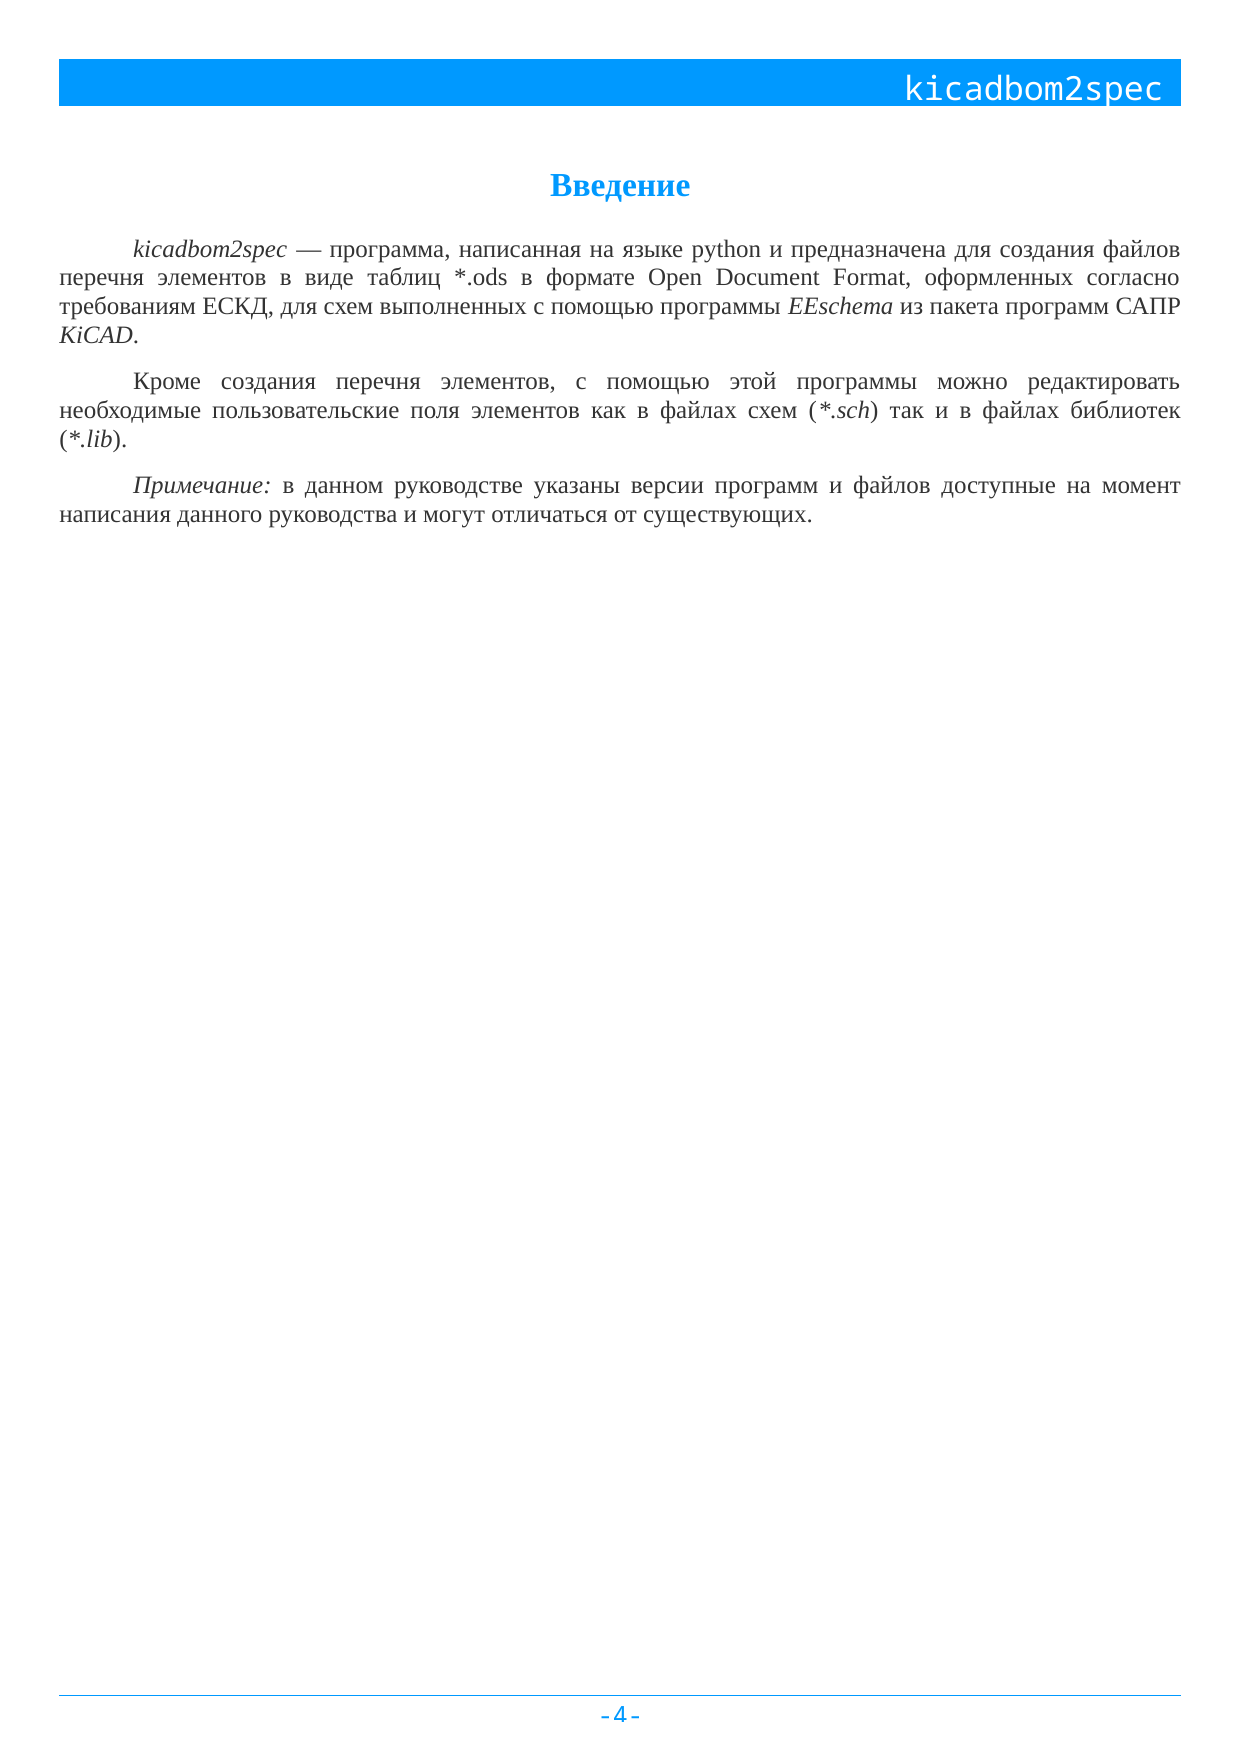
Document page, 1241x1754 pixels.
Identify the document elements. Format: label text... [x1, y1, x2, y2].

text Примечание: в данном руководстве указаны версии программ и файлов доступные на момент написания данного руководства и могут отличаться от существующих. [59, 470, 1181, 528]
subtitle Введение [59, 165, 1181, 204]
text kicadbom2spec — программа, написанная на языке python и предназначена для создания файлов перечня элементов в виде таблиц *.ods в формате Open Document Format, оформленных согласно требованиям ЕСКД, для схем выполненных с помощью программы EEschema из пакета программ САПР KiCAD. [59, 233, 1181, 349]
text Кроме создания перечня элементов, с помощью этой программы можно редактировать необходимые пользовательские поля элементов как в файлах схем (*.sch) так и в файлах библиотек (*.lib). [59, 366, 1181, 453]
